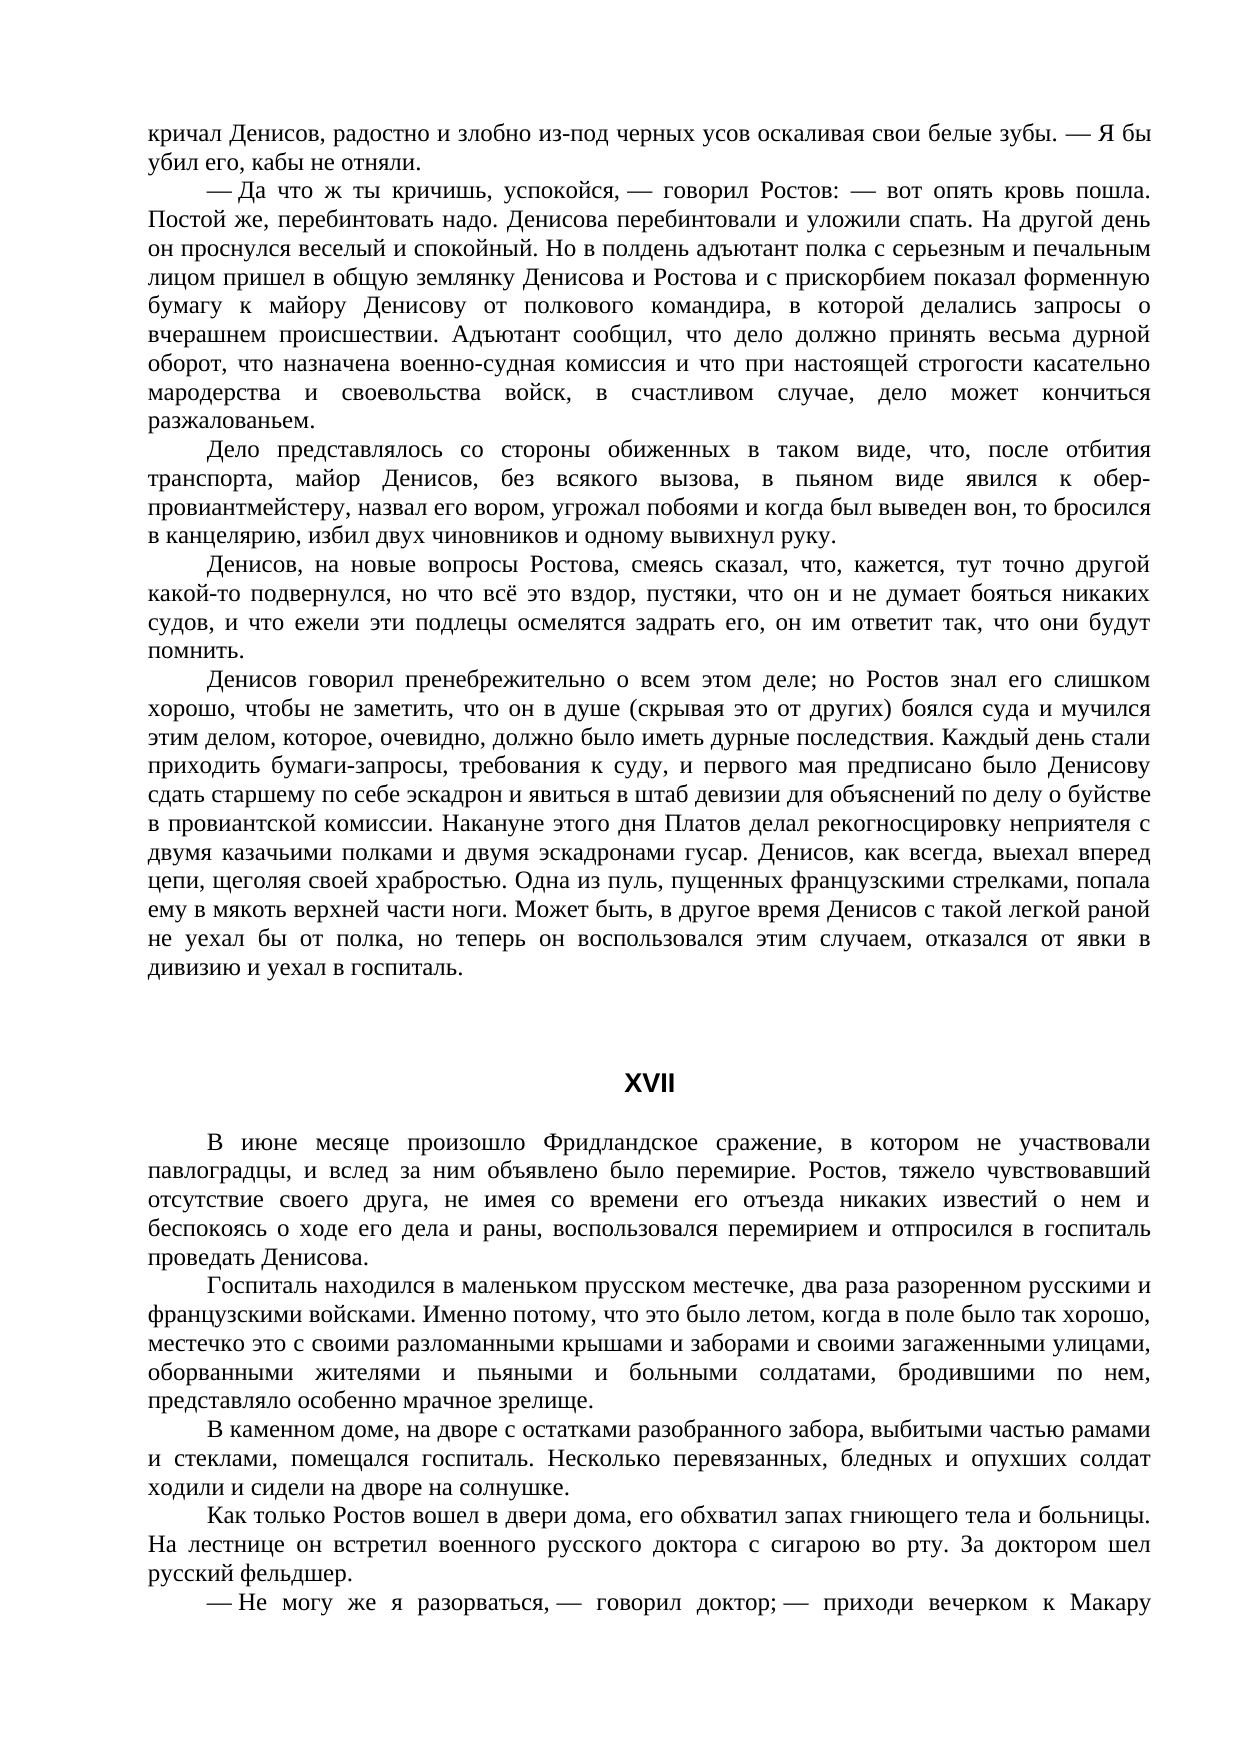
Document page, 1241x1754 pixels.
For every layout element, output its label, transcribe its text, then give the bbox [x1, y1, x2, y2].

text Денисов, на новые вопросы Ростова, смеясь сказал, что, кажется, тут точно другой какой-то подвернулся, но что всё это вздор, пустяки, что он и не думает бояться никаких судов, и что ежели эти подлецы осмелятся задрать его, он им ответит так, что они будут помнить. [148, 549, 1152, 664]
text кричал Денисов, радостно и злобно из-под черных усов оскаливая свои белые зубы. — Я бы убил его, кабы не отняли. [148, 118, 1152, 176]
text Дело представлялось со стороны обиженных в таком виде, что, после отбития транспорта, майор Денисов, без всякого вызова, в пьяном виде явился к обер-провиантмейстеру, назвал его вором, угрожал побоями и когда был выведен вон, то бросился в канцелярию, избил двух чиновников и одному вывихнул руку. [148, 434, 1152, 549]
text Госпиталь находился в маленьком прусском местечке, два раза разоренном русскими и французскими войсками. Именно потому, что это было летом, когда в поле было так хорошо, местечко это с своими разломанными крышами и заборами и своими загаженными улицами, оборванными жителями и пьяными и больными солдатами, бродившими по нем, представляло особенно мрачное зрелище. [148, 1271, 1152, 1414]
subtitle XVII [148, 1067, 1152, 1098]
text — Да что ж ты кричишь, успокойся, — говорил Ростов: — вот опять кровь пошла. Постой же, перебинтовать надо. Денисова перебинтовали и уложили спать. На другой день он проснулся веселый и спокойный. Но в полдень адъютант полка с серьезным и печальным лицом пришел в общую землянку Денисова и Ростова и с прискорбием показал форменную бумагу к майору Денисову от полкового командира, в которой делались запросы о вчерашнем происшествии. Адъютант сообщил, что дело должно принять весьма дурной оборот, что назначена военно-судная комиссия и что при настоящей строгости касательно мародерства и своевольства войск, в счастливом случае, дело может кончиться разжалованьем. [148, 176, 1152, 434]
text Как только Ростов вошел в двери дома, его обхватил запах гниющего тела и больницы. На лестнице он встретил военного русского доктора с сигарою во рту. За доктором шел русский фельдшер. [148, 1501, 1152, 1587]
text Денисов говорил пренебрежительно о всем этом деле; но Ростов знал его слишком хорошо, чтобы не заметить, что он в душе (скрывая это от других) боялся суда и мучился этим делом, которое, очевидно, должно было иметь дурные последствия. Каждый день стали приходить бумаги-запросы, требования к суду, и первого мая предписано было Денисову сдать старшему по себе эскадрон и явиться в штаб девизии для объяснений по делу о буйстве в провиантской комиссии. Накануне этого дня Платов делал рекогносцировку неприятеля с двумя казачьими полками и двумя эскадронами гусар. Денисов, как всегда, выехал вперед цепи, щеголяя своей храбростью. Одна из пуль, пущенных французскими стрелками, попала ему в мякоть верхней части ноги. Может быть, в другое время Денисов с такой легкой раной не уехал бы от полка, но теперь он воспользовался этим случаем, отказался от явки в дивизию и уехал в госпиталь. [148, 664, 1152, 981]
text — Не могу же я разорваться, — говорил доктор; — приходи вечерком к Макару [148, 1587, 1152, 1616]
text В каменном доме, на дворе с остатками разобранного забора, выбитыми частью рамами и стеклами, помещался госпиталь. Несколько перевязанных, бледных и опухших солдат ходили и сидели на дворе на солнушке. [148, 1414, 1152, 1501]
text В июне месяце произошло Фридландское сражение, в котором не участвовали павлоградцы, и вслед за ним объявлено было перемирие. Ростов, тяжело чувствовавший отсутствие своего друга, не имея со времени его отъезда никаких известий о нем и беспокоясь о ходе его дела и раны, воспользовался перемирием и отпросился в госпиталь проведать Денисова. [148, 1127, 1152, 1271]
